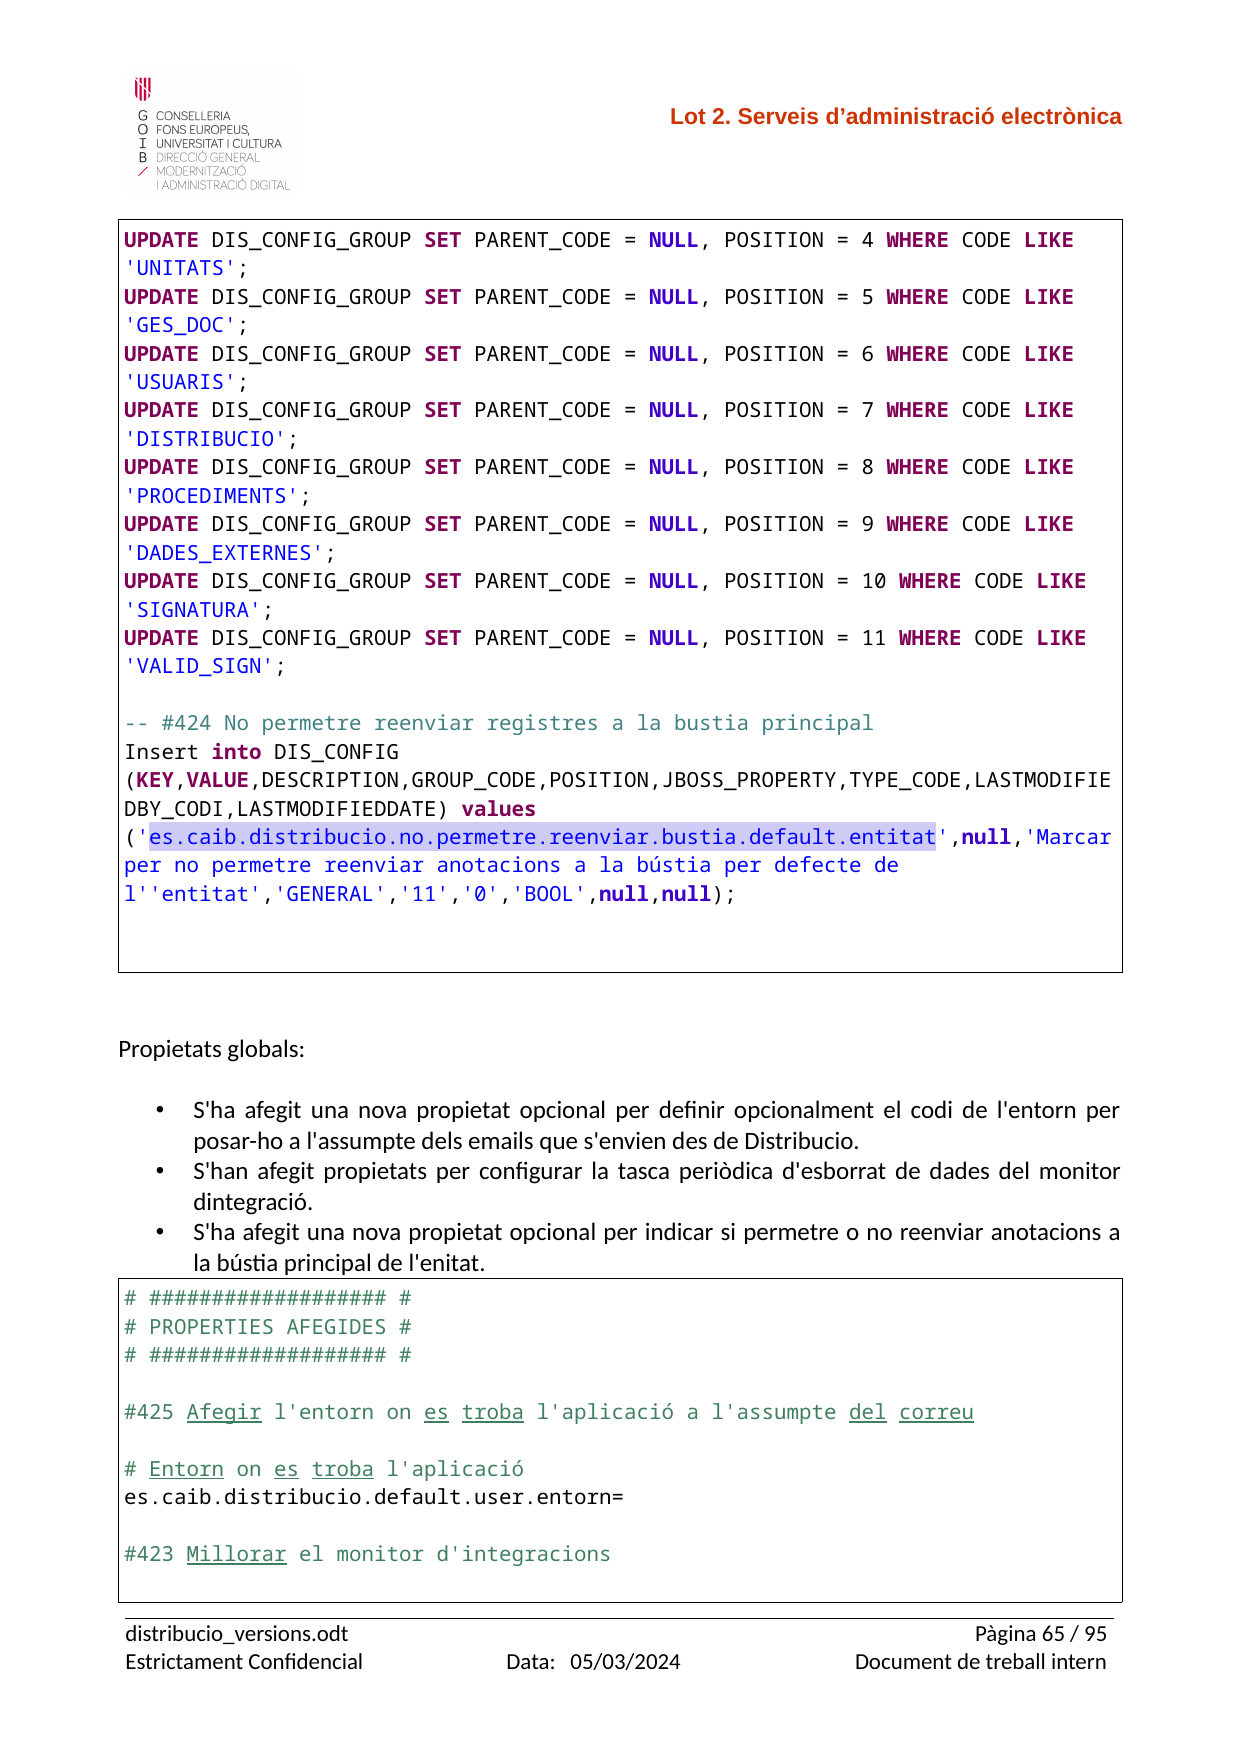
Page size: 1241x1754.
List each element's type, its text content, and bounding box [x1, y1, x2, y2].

list S'ha afegit una nova propietat opcional per indicar si permetre o no reenviar anotacions a la bústia principal de l'enitat. [156, 1216, 1122, 1277]
picture [126, 70, 299, 197]
table_header UPDATE DIS_CONFIG_GROUP SET PARENT_CODE = NULL, POSITION = 4 WHERE CODE LIKE 'UNITATS'; UPDATE DIS_CONFIG_GROUP SET PARENT_CODE = NULL, POSITION = 5 WHERE CODE LIKE 'GES_DOC'; UPDATE DIS_CONFIG_GROUP SET PARENT_CODE = NULL, POSITION = 6 WHERE CODE LIKE 'USUARIS'; UPDATE DIS_CONFIG_GROUP SET PARENT_CODE = NULL, POSITION = 7 WHERE CODE LIKE 'DISTRIBUCIO'; UPDATE DIS_CONFIG_GROUP SET PARENT_CODE = NULL, POSITION = 8 WHERE CODE LIKE 'PROCEDIMENTS'; UPDATE DIS_CONFIG_GROUP SET PARENT_CODE = NULL, POSITION = 9 WHERE CODE LIKE 'DADES_EXTERNES'; UPDATE DIS_CONFIG_GROUP SET PARENT_CODE = NULL, POSITION = 10 WHERE CODE LIKE 'SIGNATURA'; UPDATE DIS_CONFIG_GROUP SET PARENT_CODE = NULL, POSITION = 11 WHERE CODE LIKE 'VALID_SIGN'; -- #424 No permetre reenviar registres a la bustia principal Insert into DIS_CONFIG (KEY,VALUE,DESCRIPTION,GROUP_CODE,POSITION,JBOSS_PROPERTY,TYPE_CODE,LASTMODIFIEDBY_CODI,LASTMODIFIEDDATE) values ('es.caib.distribucio.no.permetre.reenviar.bustia.default.entitat',null,'Marcar per no permetre reenviar anotacions a la bústia per defecte de l''entitat','GENERAL','11','0','BOOL',null,null); [119, 220, 1122, 972]
text Propietats globals: [118, 1033, 1122, 1064]
table_header # ################### # # PROPERTIES AFEGIDES # # ################### # #425 Afegir l'entorn on es troba l'aplicació a l'assumpte del correu # Entorn on es troba l'aplicació es.caib.distribucio.default.user.entorn= #423 Millorar el monitor d'integracions [119, 1279, 1122, 1602]
list S'han afegit propietats per configurar la tasca periòdica d'esborrat de dades del monitor dintegració. [156, 1155, 1122, 1216]
list S'ha afegit una nova propietat opcional per definir opcionalment el codi de l'entorn per posar-ho a l'assumpte dels emails que s'envien des de Distribucio. [156, 1094, 1122, 1155]
